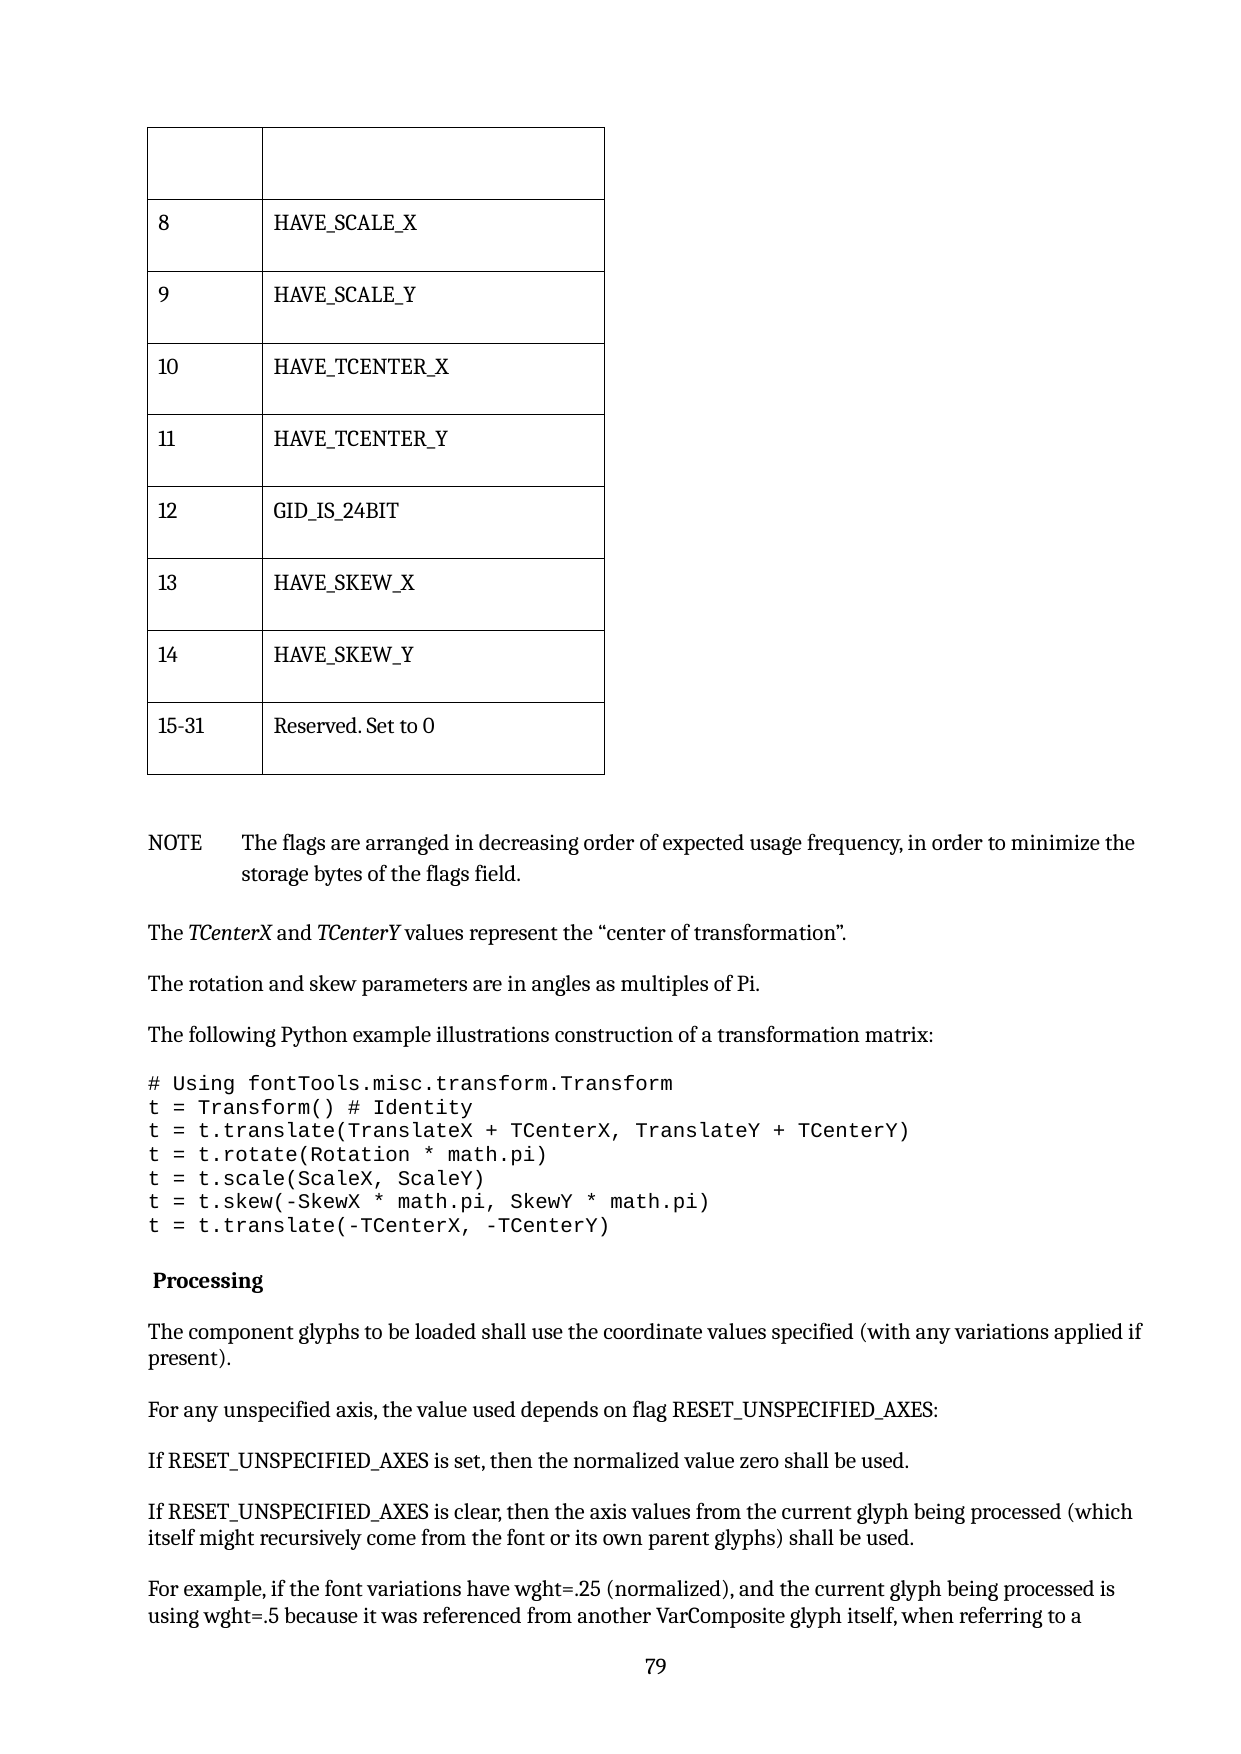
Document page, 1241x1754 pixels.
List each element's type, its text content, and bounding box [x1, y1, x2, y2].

table_cell [148, 128, 262, 199]
table_cell HAVE_TCENTER_X [263, 344, 604, 414]
table_cell HAVE_SKEW_X [263, 559, 604, 630]
subtitle Processing [148, 1268, 1163, 1294]
text The TCenterX and TCenterY values represent the “center of transformation”. [148, 920, 1163, 946]
table_cell HAVE_SKEW_Y [263, 631, 604, 702]
text The following Python example illustrations construction of a transformation matrix: [148, 1022, 1163, 1048]
text The component glyphs to be loaded shall use the coordinate values specified (with any variations applied if present). [148, 1319, 1163, 1372]
table_cell 15-31 [148, 703, 262, 774]
table_cell 14 [148, 631, 262, 702]
table_cell 12 [148, 487, 262, 558]
table_cell [263, 128, 604, 199]
text For any unspecified axis, the value used depends on flag RESET_UNSPECIFIED_AXES: [148, 1396, 1163, 1423]
table_cell 8 [148, 200, 262, 271]
table_cell 9 [148, 272, 262, 342]
table_cell 13 [148, 559, 262, 630]
text For example, if the font variations have wght=.25 (normalized), and the current glyph being processed is using wght=.5 because it was referenced from another VarComposite glyph itself, when referring to a [148, 1576, 1163, 1629]
table_cell 11 [148, 415, 262, 486]
text The rotation and skew parameters are in angles as multiples of Pi. [148, 971, 1163, 997]
table_cell HAVE_SCALE_X [263, 200, 604, 271]
table_cell Reserved. Set to 0 [263, 703, 604, 774]
table_cell GID_IS_24BIT [263, 487, 604, 558]
text # Using fontTools.misc.transform.Transform t = Transform() # Identity t = t.translate(TranslateX + TCenterX, TranslateY + TCenterY) t = t.rotate(Rotation * math.pi) t = t.scale(ScaleX, ScaleY) t = t.skew(-SkewX * math.pi, SkewY * math.pi) t = t.translate(-TCenterX, -TCenterY) [148, 1073, 1163, 1239]
table_cell 10 [148, 344, 262, 414]
text If RESET_UNSPECIFIED_AXES is set, then the normalized value zero shall be used. [148, 1447, 1163, 1474]
text NOTE The flags are arranged in decreasing order of expected usage frequency, in order to minimize the storage bytes of the flags field. [148, 830, 1163, 887]
table_cell HAVE_TCENTER_Y [263, 415, 604, 486]
text If RESET_UNSPECIFIED_AXES is clear, then the axis values from the current glyph being processed (which itself might recursively come from the font or its own parent glyphs) shall be used. [148, 1499, 1163, 1551]
table_cell HAVE_SCALE_Y [263, 272, 604, 342]
